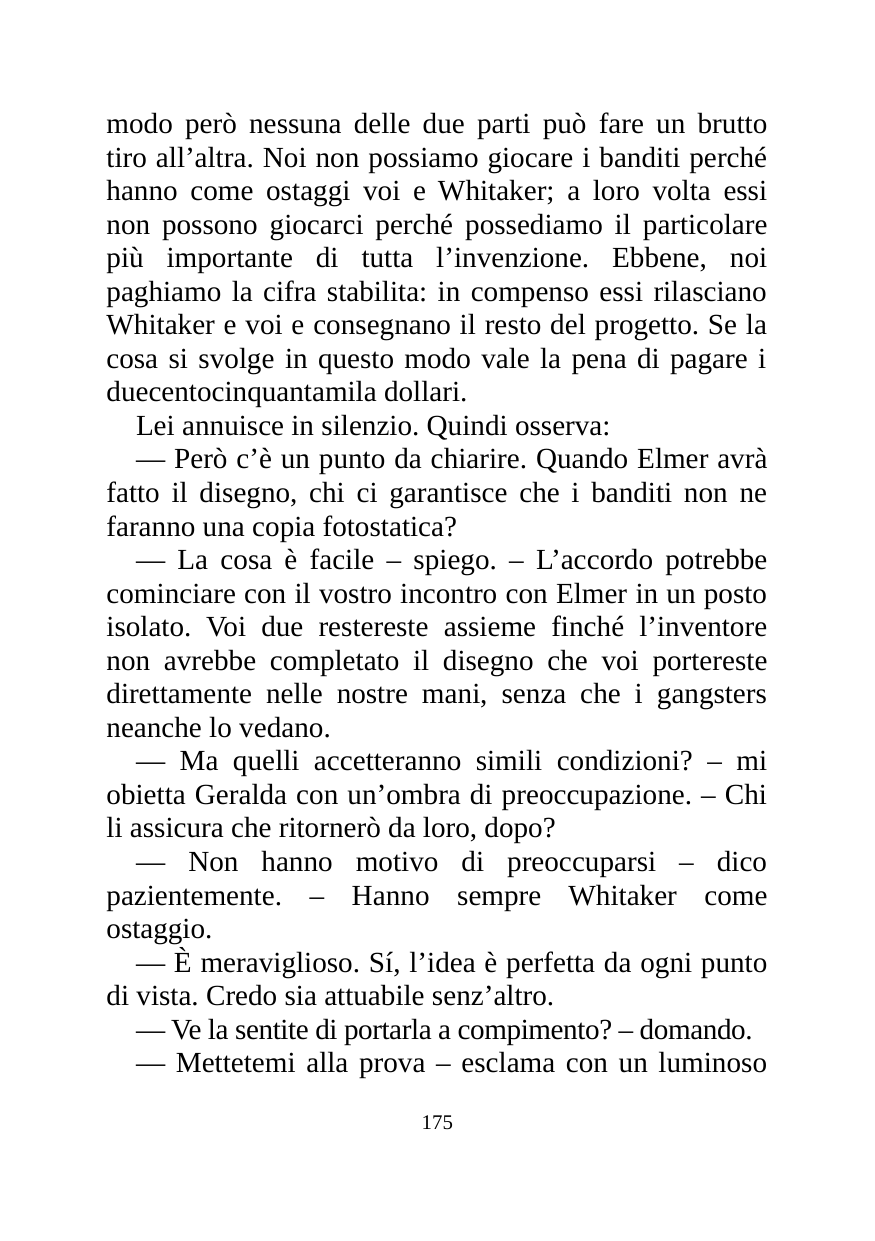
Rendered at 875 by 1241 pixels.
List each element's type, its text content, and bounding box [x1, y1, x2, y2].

text — È meraviglioso. Sí, l’idea è perfetta da ogni punto di vista. Credo sia attuabile senz’altro. [106, 945, 768, 1012]
text — La cosa è facile – spiego. – L’accordo potrebbe cominciare con il vostro incontro con Elmer in un posto isolato. Voi due restereste assieme finché l’inventore non avrebbe completato il disegno che voi portereste direttamente nelle nostre mani, senza che i gangsters neanche lo vedano. [106, 542, 768, 743]
text — Però c’è un punto da chiarire. Quando Elmer avrà fatto il disegno, chi ci garantisce che i banditi non ne faranno una copia fotostatica? [106, 442, 768, 542]
text — Mettetemi alla prova – esclama con un luminoso [106, 1045, 768, 1079]
text — Ma quelli accetteranno simili condizioni? – mi obietta Geralda con un’ombra di preoccupazione. – Chi li assicura che ritornerò da loro, dopo? [106, 743, 768, 844]
text — Ve la sentite di portarla a compimento? – domando. [106, 1012, 768, 1045]
text Lei annuisce in silenzio. Quindi osserva: [106, 408, 768, 442]
text — Non hanno motivo di preoccuparsi – dico pazientemente. – Hanno sempre Whitaker come ostaggio. [106, 844, 768, 945]
text modo però nessuna delle due parti può fare un brutto tiro all’altra. Noi non possiamo giocare i banditi perché hanno come ostaggi voi e Whitaker; a loro volta essi non possono giocarci perché possediamo il particolare più importante di tutta l’invenzione. Ebbene, noi paghiamo la cifra stabilita: in compenso essi rilasciano Whitaker e voi e consegnano il resto del progetto. Se la cosa si svolge in questo modo vale la pena di pagare i duecentocinquantamila dollari. [106, 106, 768, 408]
